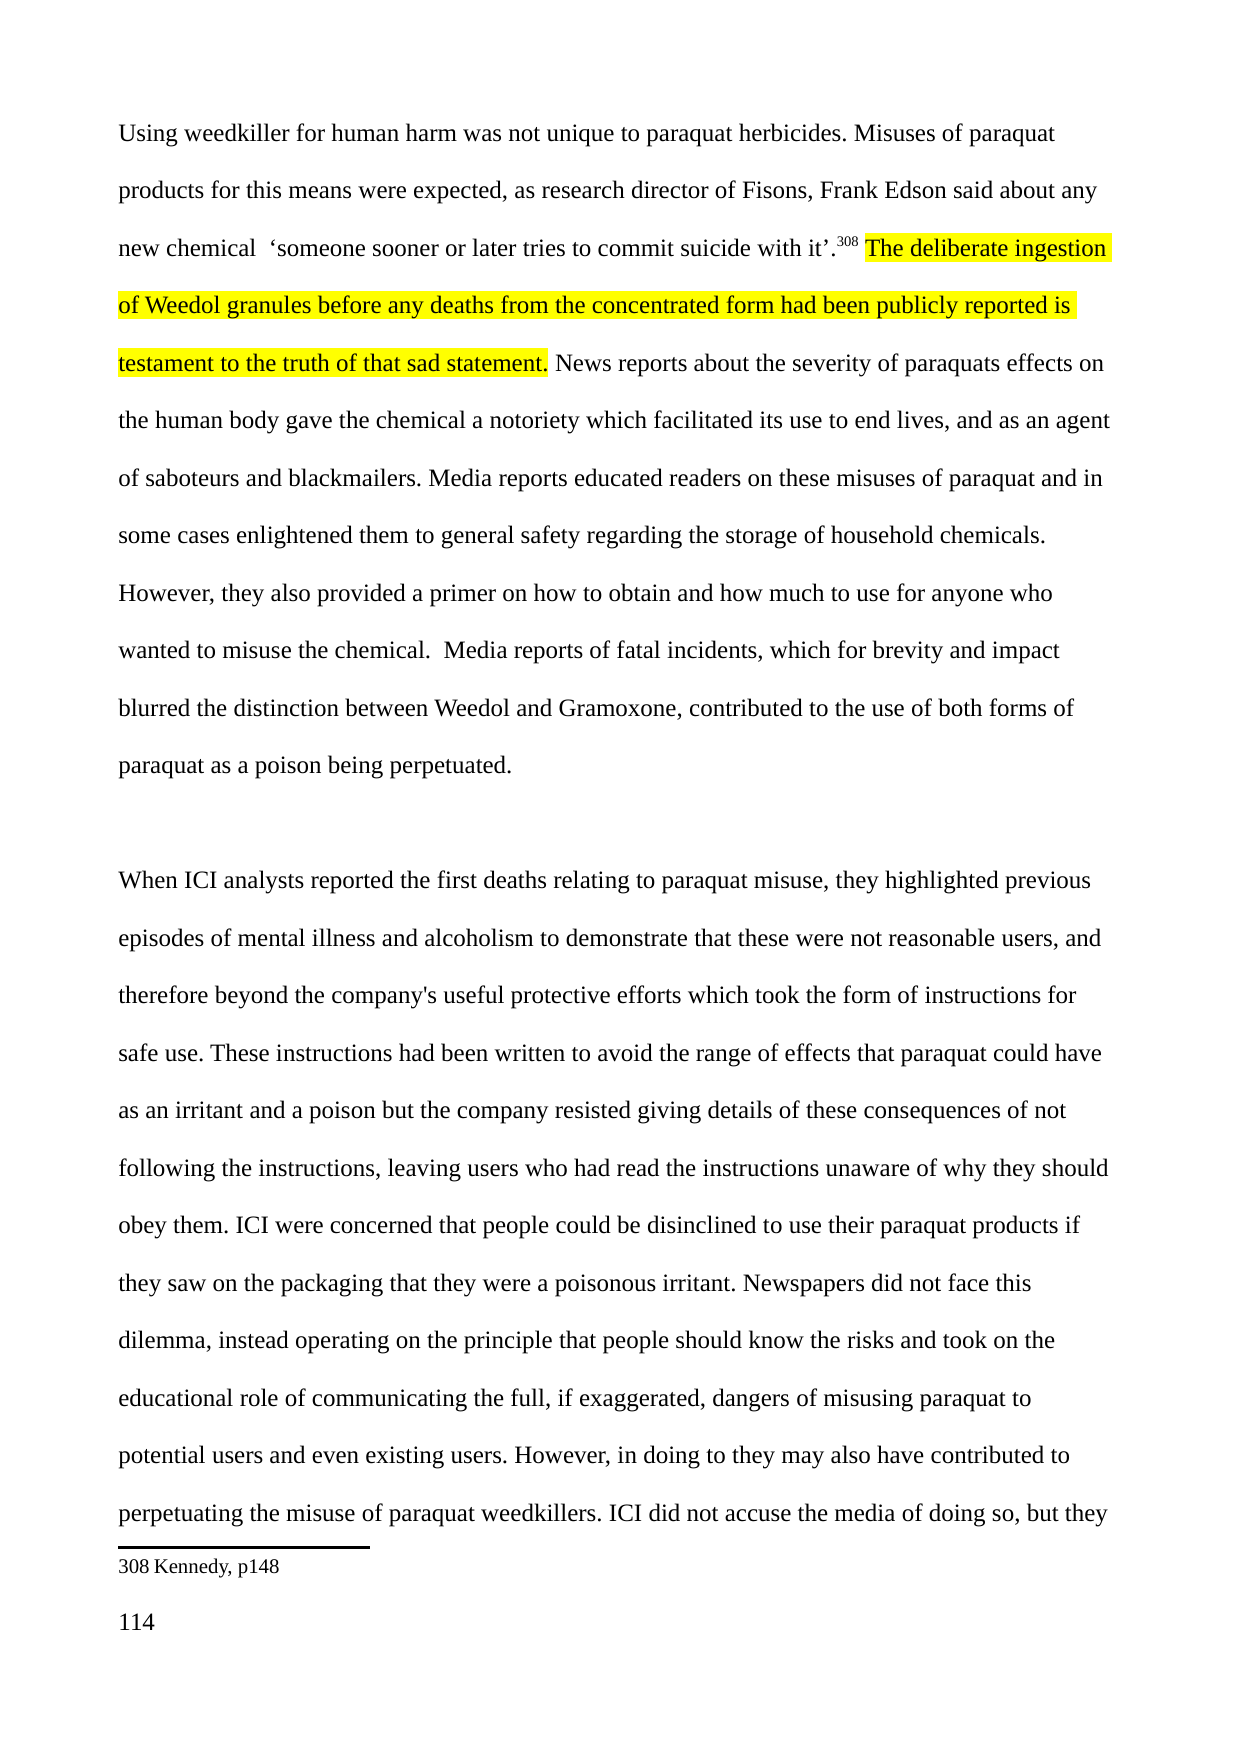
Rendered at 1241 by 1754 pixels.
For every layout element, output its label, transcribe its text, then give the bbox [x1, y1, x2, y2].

text Kennedy, p148 [118, 1553, 1122, 1578]
text Using weedkiller for human harm was not unique to paraquat herbicides. Misuses of paraquat products for this means were expected, as research director of Fisons, Frank Edson said about any new chemical ‘someone sooner or later tries to commit suicide with it’. The deliberate ingestion of Weedol granules before any deaths from the concentrated form had been publicly reported is testament to the truth of that sad statement. News reports about the severity of paraquats effects on the human body gave the chemical a notoriety which facilitated its use to end lives, and as an agent of saboteurs and blackmailers. Media reports educated readers on these misuses of paraquat and in some cases enlightened them to general safety regarding the storage of household chemicals. However, they also provided a primer on how to obtain and how much to use for anyone who wanted to misuse the chemical. Media reports of fatal incidents, which for brevity and impact blurred the distinction between Weedol and Gramoxone, contributed to the use of both forms of paraquat as a poison being perpetuated. [118, 118, 1122, 779]
text When ICI analysts reported the first deaths relating to paraquat misuse, they highlighted previous episodes of mental illness and alcoholism to demonstrate that these were not reasonable users, and therefore beyond the company's useful protective efforts which took the form of instructions for safe use. These instructions had been written to avoid the range of effects that paraquat could have as an irritant and a poison but the company resisted giving details of these consequences of not following the instructions, leaving users who had read the instructions unaware of why they should obey them. ICI were concerned that people could be disinclined to use their paraquat products if they saw on the packaging that they were a poisonous irritant. Newspapers did not face this dilemma, instead operating on the principle that people should know the risks and took on the educational role of communicating the full, if exaggerated, dangers of misusing paraquat to potential users and even existing users. However, in doing to they may also have contributed to perpetuating the misuse of paraquat weedkillers. ICI did not accuse the media of doing so, but they [118, 866, 1122, 1527]
